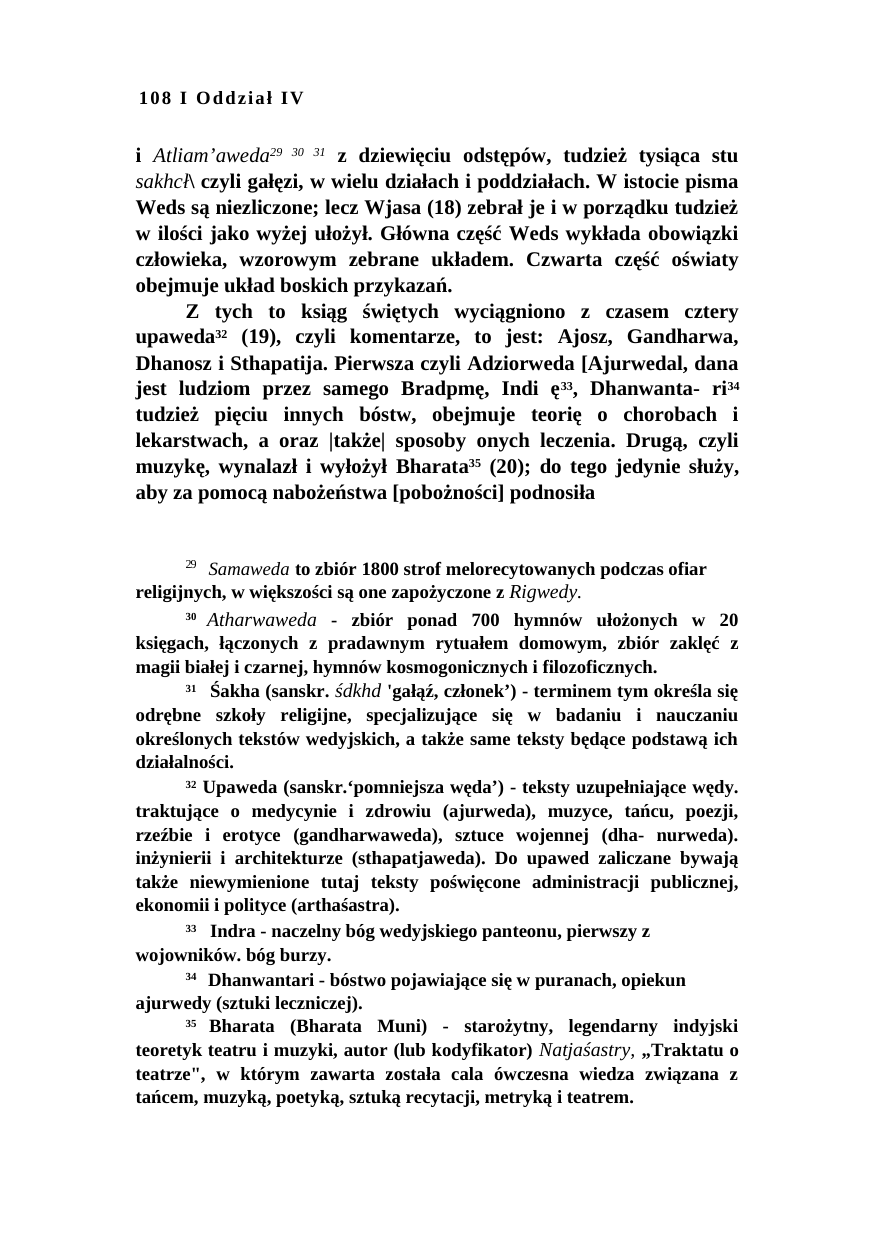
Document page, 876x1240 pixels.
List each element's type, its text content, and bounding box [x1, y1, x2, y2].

text 34 Dhanwantari - bóstwo pojawiające się w puranach, opiekun ajurwedy (sztuki leczniczej). [135, 967, 739, 1014]
text 30 Atharwaweda - zbiór ponad 700 hymnów ułożonych w 20 księgach, łączonych z pradawnym rytuałem domowym, zbiór zaklęć z magii białej i czarnej, hymnów kosmogonicznych i filozoficznych. [135, 607, 739, 678]
text 32 Upaweda (sanskr.‘pomniejsza węda’) - teksty uzupełniające wędy. traktujące o medycynie i zdrowiu (ajurweda), muzyce, tańcu, poezji, rzeźbie i erotyce (gandharwaweda), sztuce wojennej (dha- nurweda). inżynierii i architekturze (sthapatjaweda). Do upawed zaliczane bywają także niewymienione tutaj teksty poświęcone administracji publicznej, ekonomii i polityce (arthaśastra). [135, 775, 739, 916]
text 108 I Oddział IV [139, 90, 321, 108]
text 35 Bharata (Bharata Muni) - starożytny, legendarny indyjski teoretyk teatru i muzyki, autor (lub kodyfikator) Natjaśastry, „Traktatu o teatrze", w którym zawarta została cala ówczesna wiedza związana z tańcem, muzyką, poetyką, sztuką recytacji, metryką i teatrem. [135, 1014, 739, 1108]
text Z tych to ksiąg świętych wyciągniono z czasem cztery upaweda32 (19), czyli komentarze, to jest: Ajosz, Gandharwa, Dhanosz i Sthapatija. Pierwsza czyli Adziorweda [Ajurwedal, dana jest ludziom przez samego Bradpmę, Indi ę33, Dhanwanta- ri34 tudzież pięciu innych bóstw, obejmuje teorię o chorobach i lekarstwach, a oraz |także| sposoby onych leczenia. Drugą, czyli muzykę, wynalazł i wyłożył Bharata35 (20); do tego jedynie służy, aby za pomocą nabożeństwa [pobożności] podnosiła [135, 297, 739, 505]
text i Atliam’aweda29 30 31 z dziewięciu odstępów, tudzież tysiąca stu sakhcł\ czyli gałęzi, w wielu działach i poddziałach. W istocie pisma Weds są niezliczone; lecz Wjasa (18) zebrał je i w porządku tudzież w ilości jako wyżej ułożył. Główna część Weds wykłada obowiązki człowieka, wzorowym zebrane układem. Czwarta część oświaty obejmuje układ boskich przykazań. [135, 142, 739, 297]
text 31 Śakha (sanskr. śdkhd 'gałąź, członek’) - terminem tym określa się odrębne szkoły religijne, specjalizujące się w badaniu i nauczaniu określonych tekstów wedyjskich, a także same teksty będące podstawą ich działalności. [135, 679, 739, 773]
text 33 Indra - naczelny bóg wedyjskiego panteonu, pierwszy z wojowników. bóg burzy. [135, 919, 739, 966]
text 29 Samaweda to zbiór 1800 strof melorecytowanych podczas ofiar religijnych, w większości są one zapożyczone z Rigwedy. [135, 556, 739, 603]
